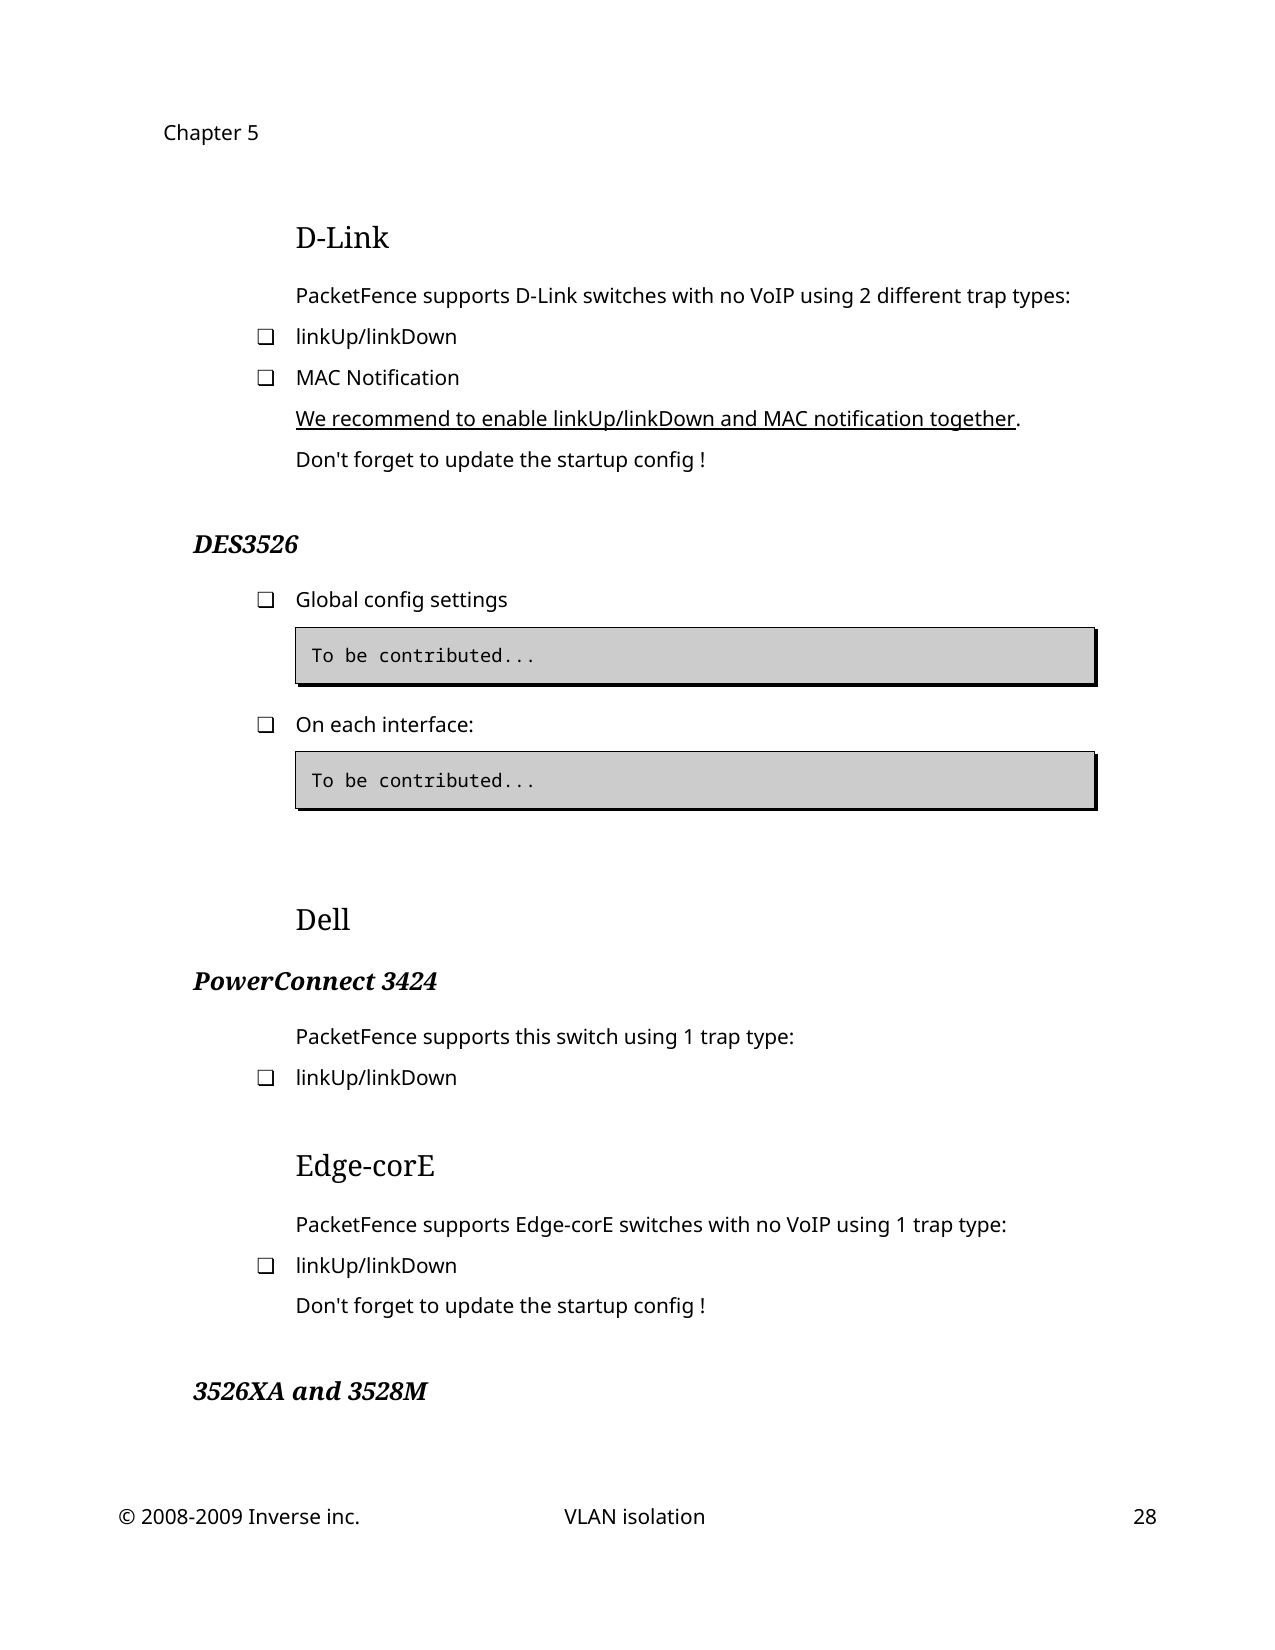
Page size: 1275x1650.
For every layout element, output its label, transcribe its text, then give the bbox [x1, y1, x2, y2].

subtitle Edge-corE [295, 1145, 1157, 1185]
list ❏ MAC Notification [256, 363, 1157, 392]
text To be contributed... [296, 752, 1094, 808]
text To be contributed... [296, 628, 1094, 683]
text PacketFence supports D-Link switches with no VoIP using 2 different trap types: [295, 281, 1157, 310]
list ❏ linkUp/linkDown [256, 322, 1157, 351]
subtitle DES3526 [156, 527, 1157, 561]
list ❏ linkUp/linkDown [256, 1063, 1157, 1092]
subtitle 3526XA and 3528M [156, 1373, 1157, 1407]
subtitle Dell [295, 899, 1157, 939]
text We recommend to enable linkUp/linkDown and MAC notification together. [295, 404, 1157, 433]
text Don't forget to update the startup config ! [295, 1292, 1157, 1320]
list ❏ linkUp/linkDown [256, 1251, 1157, 1279]
text PacketFence supports Edge-corE switches with no VoIP using 1 trap type: [295, 1210, 1157, 1238]
text PacketFence supports this switch using 1 trap type: [295, 1022, 1157, 1051]
subtitle PowerConnect 3424 [156, 964, 1157, 998]
text Don't forget to update the startup config ! [295, 445, 1157, 474]
list ❏ On each interface: [256, 710, 1157, 739]
list ❏ Global config settings [256, 586, 1157, 614]
subtitle D-Link [295, 217, 1157, 257]
